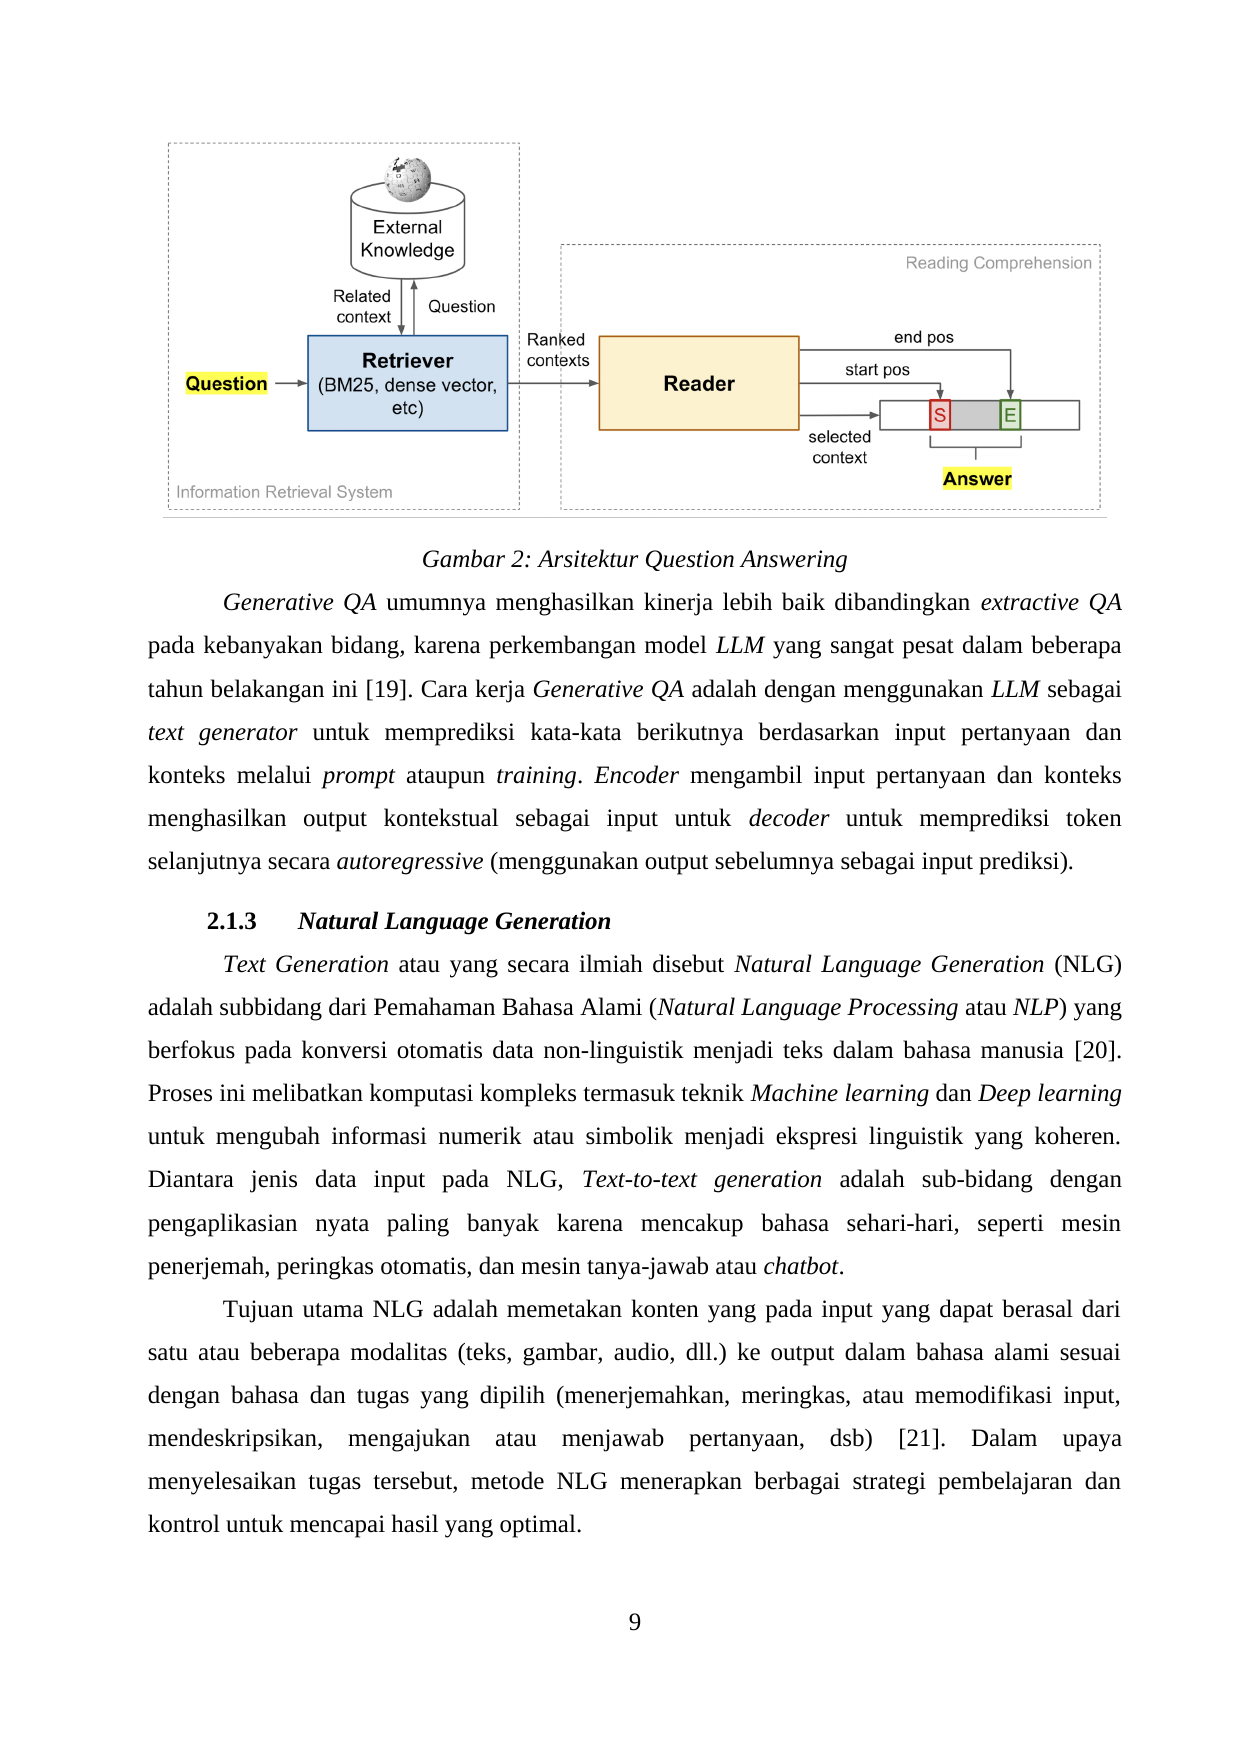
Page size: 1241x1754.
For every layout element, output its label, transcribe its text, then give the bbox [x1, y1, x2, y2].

picture [162, 135, 1107, 518]
text Tujuan utama NLG adalah memetakan konten yang pada input yang dapat berasal dari satu atau beberapa modalitas (teks, gambar, audio, dll.) ke output dalam bahasa alami sesuai dengan bahasa dan tugas yang dipilih (menerjemahkan, meringkas, atau memodifikasi input, mendeskripsikan, mengajukan atau menjawab pertanyaan, dsb) [21]. Dalam upaya menyelesaikan tugas tersebut, metode NLG menerapkan berbagai strategi pembelajaran dan kontrol untuk mencapai hasil yang optimal. [148, 1294, 1122, 1538]
subtitle Natural Language Generation [207, 906, 1122, 934]
text [163, 131, 1107, 135]
text Generative QA umumnya menghasilkan kinerja lebih baik dibandingkan extractive QA pada kebanyakan bidang, karena perkembangan model LLM yang sangat pesat dalam beberapa tahun belakangan ini [19]. Cara kerja Generative QA adalah dengan menggunakan LLM sebagai text generator untuk memprediksi kata-kata berikutnya berdasarkan input pertanyaan dan konteks melalui prompt ataupun training. Encoder mengambil input pertanyaan dan konteks menghasilkan output kontekstual sebagai input untuk decoder untuk memprediksi token selanjutnya secara autoregressive (menggunakan output sebelumnya sebagai input prediksi). [148, 118, 1122, 875]
text Gambar 2: Arsitektur Question Answering [163, 518, 1107, 573]
text Text Generation atau yang secara ilmiah disebut Natural Language Generation (NLG) adalah subbidang dari Pemahaman Bahasa Alami (Natural Language Processing atau NLP) yang berfokus pada konversi otomatis data non-linguistik menjadi teks dalam bahasa manusia [20]. Proses ini melibatkan komputasi kompleks termasuk teknik Machine learning dan Deep learning untuk mengubah informasi numerik atau simbolik menjadi ekspresi linguistik yang koheren. Diantara jenis data input pada NLG, Text-to-text generation adalah sub-bidang dengan pengaplikasian nyata paling banyak karena mencakup bahasa sehari-hari, seperti mesin penerjemah, peringkas otomatis, dan mesin tanya-jawab atau chatbot. [148, 949, 1122, 1279]
